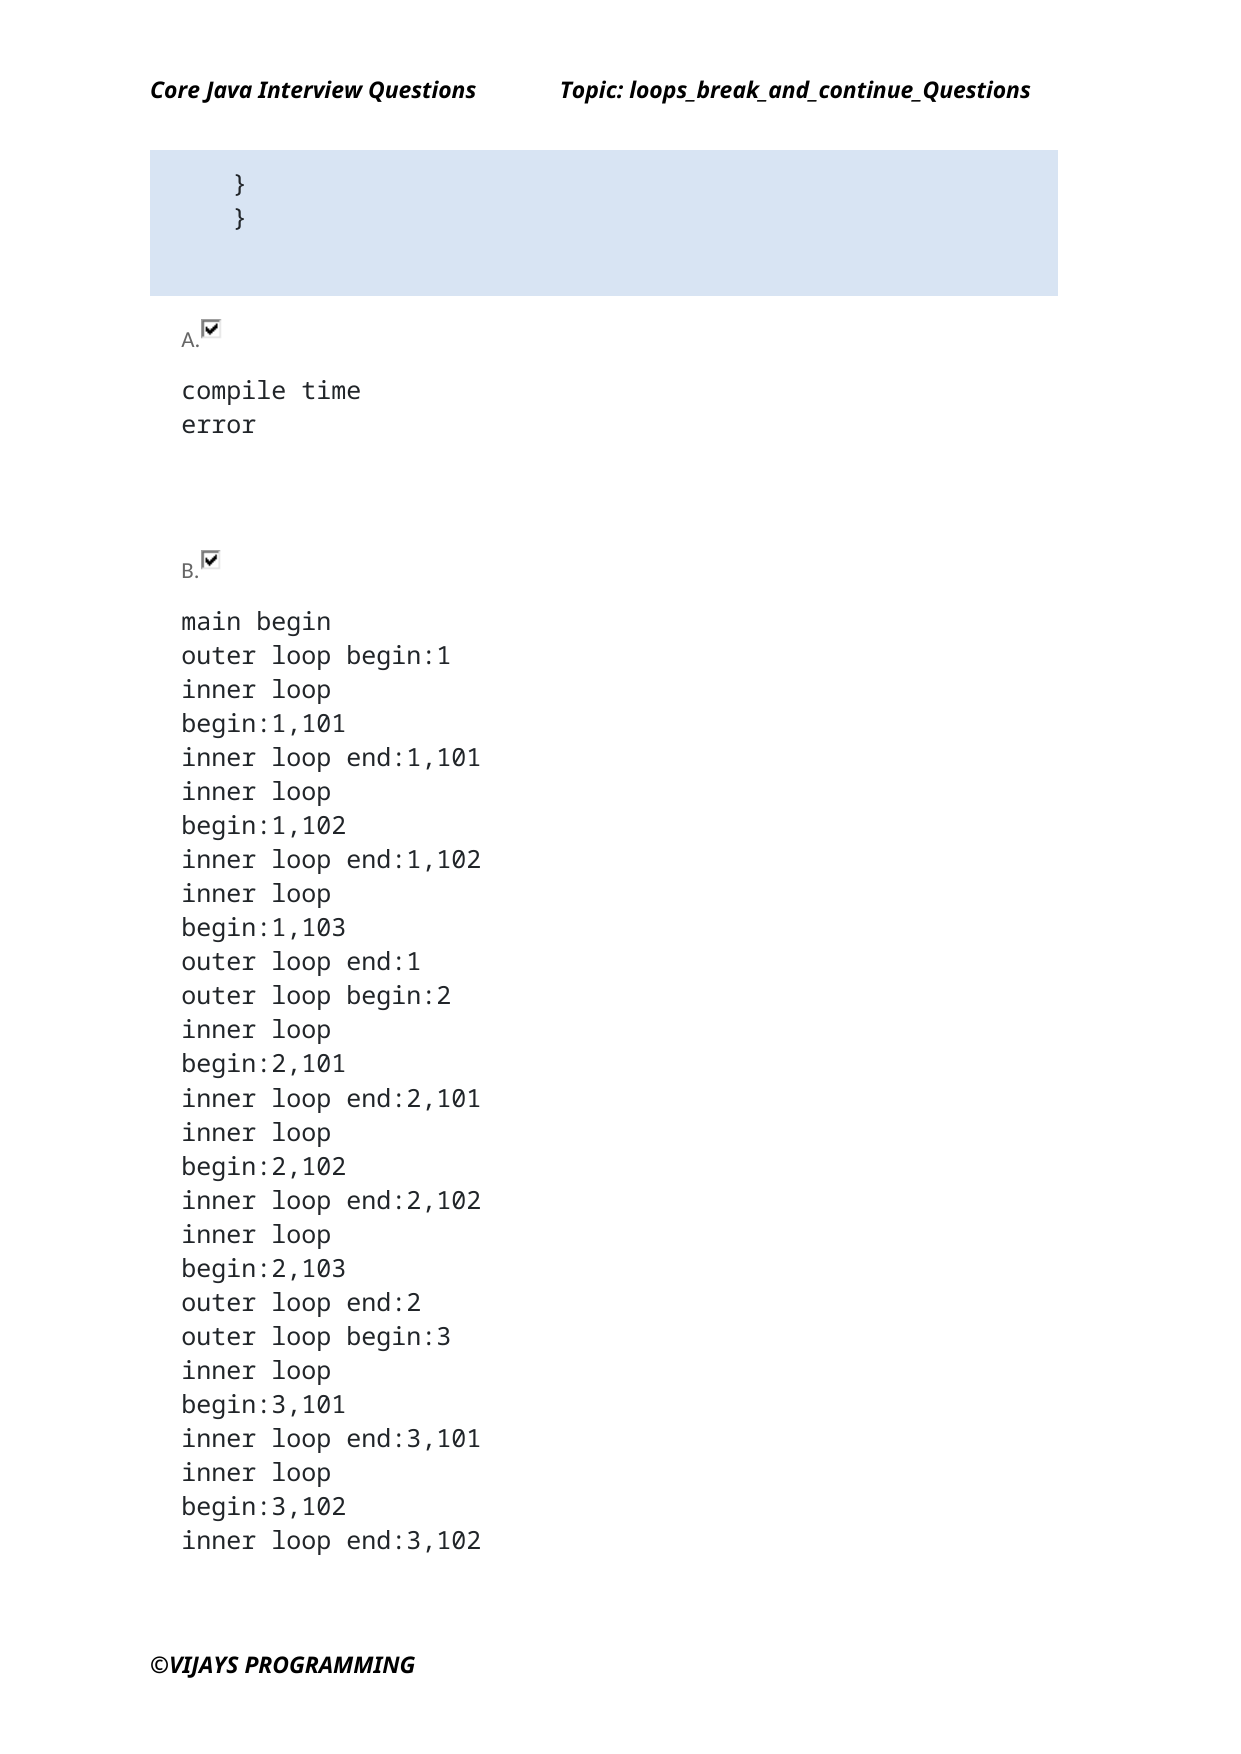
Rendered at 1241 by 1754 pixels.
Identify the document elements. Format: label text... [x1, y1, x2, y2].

table_header [1058, 150, 1090, 296]
table_cell [150, 296, 1090, 1573]
table_header B. main begin outer loop begin:1 inner loop begin:1,101 inner loop end:1,101 inner loop begin:1,102 inner loop end:1,102 inner loop begin:1,103 outer loop end:1 outer loop begin:2 inner loop begin:2,101 inner loop end:2,101 inner loop begin:2,102 inner loop end:2,102 inner loop begin:2,103 outer loop end:2 outer loop begin:3 inner loop begin:3,101 inner loop end:3,101 inner loop begin:3,102 inner loop end:3,102 [181, 543, 497, 1557]
table_header [150, 150, 216, 296]
table_header } } [216, 150, 1058, 296]
table_header A. compile time error [181, 312, 442, 543]
